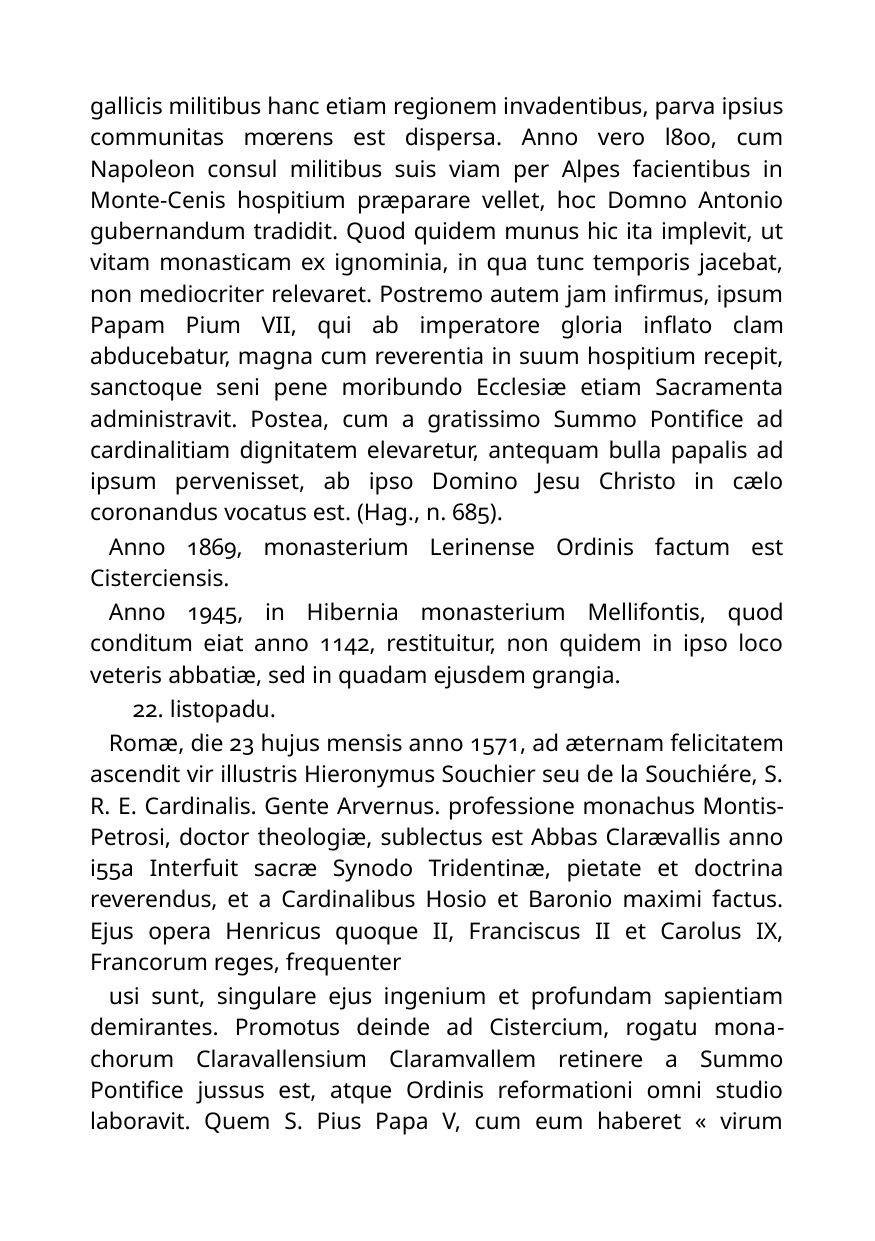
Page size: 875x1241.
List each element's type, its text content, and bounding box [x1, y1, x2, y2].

text Romæ, die 23 hujus mensis anno 1571, ad æternam feli­citatem ascendit vir illustris Hieronymus Souchier seu de la Souchiére, S. R. E. Cardinalis. Gente Arvernus. profes­sione monachus Montis-Petrosi, doctor theologiæ, sublectus est Abbas Clarævallis anno i55a Interfuit sacræ Synodo Tridentinæ, pietate et doctrina reverendus, et a Cardinalibus Hosio et Baronio maximi factus. Ejus opera Henricus quoque II, Franciscus II et Carolus IX, Francorum reges, frequenter [90, 727, 784, 977]
text 22. listopadu. [90, 693, 784, 724]
text gallicis militibus hanc etiam regionem invadentibus, parva ipsius communitas mœrens est dispersa. Anno vero l8oo, cum Napoleon consul militibus suis viam per Alpes facientibus in Monte-Cenis hospitium præparare vellet, hoc Domno Antonio gubernandum tradidit. Quod quidem munus hic ita implevit, ut vitam monasticam ex ignominia, in qua tunc temporis jacebat, non mediocriter relevaret. Postremo autem jam infirmus, ipsum Papam Pium VII, qui ab im­peratore gloria inflato clam abducebatur, magna cum reveren­tia in suum hospitium recepit, sanctoque seni pene moribundo Ecclesiæ etiam Sacramenta administravit. Postea, cum a gratissimo Summo Pontifice ad cardinalitiam dignitatem elevaretur, antequam bulla papalis ad ipsum pervenisset, ab ipso Domino Jesu Christo in cælo coronandus vocatus est. (Hag., n. 685). [90, 90, 784, 527]
text usi sunt, singulare ejus ingenium et profundam sapientiam demirantes. Promotus deinde ad Cistercium, rogatu mona­chorum Claravallensium Claramvallem retinere a Summo Pontifice jussus est, atque Ordinis reformationi omni studio laboravit. Quem S. Pius Papa V, cum eum haberet « virum [90, 980, 784, 1136]
text Anno 1869, monasterium Lerinense Ordinis factum est Cisterciensis. [90, 531, 784, 593]
text Anno 1945, in Hibernia monasterium Mellifontis, quod conditum eiat anno 1142, restituitur, non quidem in ipso loco veteris abbatiæ, sed in quadam ejusdem grangia. [90, 596, 784, 690]
